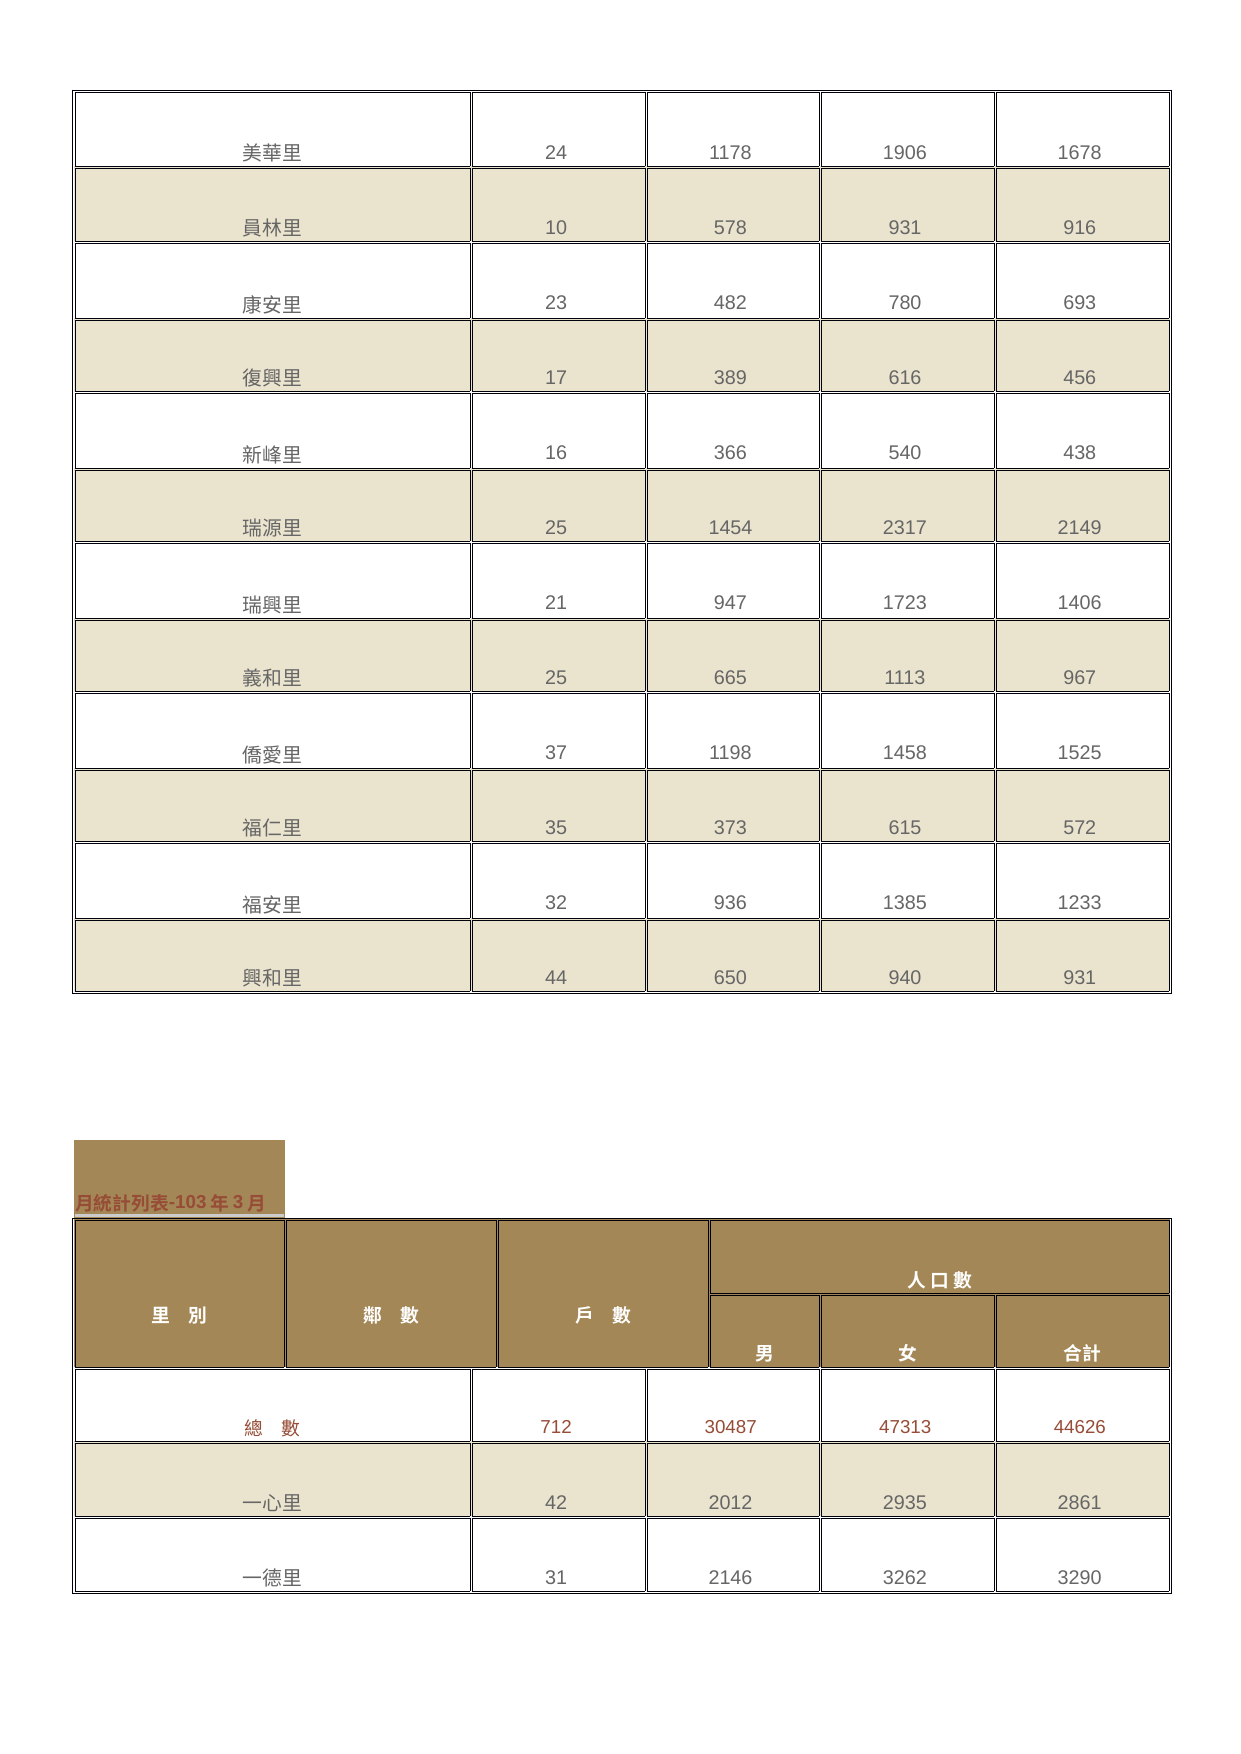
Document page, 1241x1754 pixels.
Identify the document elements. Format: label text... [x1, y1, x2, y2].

table_cell 931 [822, 169, 994, 241]
table_cell 438 [997, 394, 1169, 468]
table_cell 650 [648, 921, 819, 991]
table_cell 人 口 數 [711, 1221, 1169, 1293]
table_cell 578 [648, 169, 819, 241]
table_cell 10 [473, 169, 645, 241]
table_cell 967 [997, 621, 1169, 691]
table_cell 女 [822, 1296, 994, 1367]
table_cell 17 [473, 321, 645, 391]
table_cell 福仁里 [76, 771, 470, 841]
table_cell 916 [997, 169, 1169, 241]
table_cell 總 數 [76, 1370, 470, 1441]
table_cell 福安里 [76, 844, 470, 918]
table_cell 947 [648, 544, 819, 618]
table_cell 35 [473, 771, 645, 841]
table_cell 30487 [648, 1370, 819, 1441]
table_cell 合計 [997, 1296, 1169, 1367]
table_cell 615 [822, 771, 994, 841]
table_cell 瑞源里 [76, 471, 470, 541]
table_cell 540 [822, 394, 994, 468]
table_cell 鄰 數 [287, 1221, 496, 1367]
table_cell 21 [473, 544, 645, 618]
table_cell 里 別 [76, 1221, 284, 1367]
table_cell 1113 [822, 621, 994, 691]
table_cell 員林里 [76, 169, 470, 241]
table_cell 男 [711, 1296, 819, 1367]
table_cell 693 [997, 244, 1169, 318]
table_cell 665 [648, 621, 819, 691]
table_cell 興和里 [76, 921, 470, 991]
table_cell 1454 [648, 471, 819, 541]
table_cell 936 [648, 844, 819, 918]
table_cell 2146 [648, 1519, 819, 1591]
table_cell 1906 [822, 93, 994, 166]
table_cell 42 [473, 1444, 645, 1516]
table_cell 1458 [822, 694, 994, 768]
table_cell 482 [648, 244, 819, 318]
table_cell 僑愛里 [76, 694, 470, 768]
table_cell 義和里 [76, 621, 470, 691]
table_cell 2861 [997, 1444, 1169, 1516]
table_cell 1723 [822, 544, 994, 618]
table_cell 美華里 [76, 93, 470, 166]
table_cell 2317 [822, 471, 994, 541]
table_cell 931 [997, 921, 1169, 991]
table_cell 1385 [822, 844, 994, 918]
table_cell 24 [473, 93, 645, 166]
table_cell 1525 [997, 694, 1169, 768]
table_cell 25 [473, 471, 645, 541]
table_cell 新峰里 [76, 394, 470, 468]
table_cell 373 [648, 771, 819, 841]
table_cell 2012 [648, 1444, 819, 1516]
table_cell 572 [997, 771, 1169, 841]
table_cell 1678 [997, 93, 1169, 166]
table_cell 16 [473, 394, 645, 468]
table_cell 瑞興里 [76, 544, 470, 618]
table_cell 2149 [997, 471, 1169, 541]
table_cell 44 [473, 921, 645, 991]
table_cell 389 [648, 321, 819, 391]
table_cell 712 [473, 1370, 645, 1441]
table_cell 37 [473, 694, 645, 768]
table_cell 2935 [822, 1444, 994, 1516]
table_cell 31 [473, 1519, 645, 1591]
table_cell 3290 [997, 1519, 1169, 1591]
table_cell 1198 [648, 694, 819, 768]
table_cell 3262 [822, 1519, 994, 1591]
table_cell 940 [822, 921, 994, 991]
table_cell 23 [473, 244, 645, 318]
table_cell 25 [473, 621, 645, 691]
table_cell 366 [648, 394, 819, 468]
table_cell 32 [473, 844, 645, 918]
table_cell 1178 [648, 93, 819, 166]
table_cell 44626 [997, 1370, 1169, 1441]
table_cell 一心里 [76, 1444, 470, 1516]
table_cell 616 [822, 321, 994, 391]
table_cell 780 [822, 244, 994, 318]
table_cell 戶 數 [499, 1221, 708, 1367]
table_cell 47313 [822, 1370, 994, 1441]
table_header 月統計列表-103年3月 [74, 1140, 285, 1218]
table_cell 1233 [997, 844, 1169, 918]
table_cell 456 [997, 321, 1169, 391]
table_cell 康安里 [76, 244, 470, 318]
table_cell 復興里 [76, 321, 470, 391]
table_cell 一德里 [76, 1519, 470, 1591]
table_cell 1406 [997, 544, 1169, 618]
